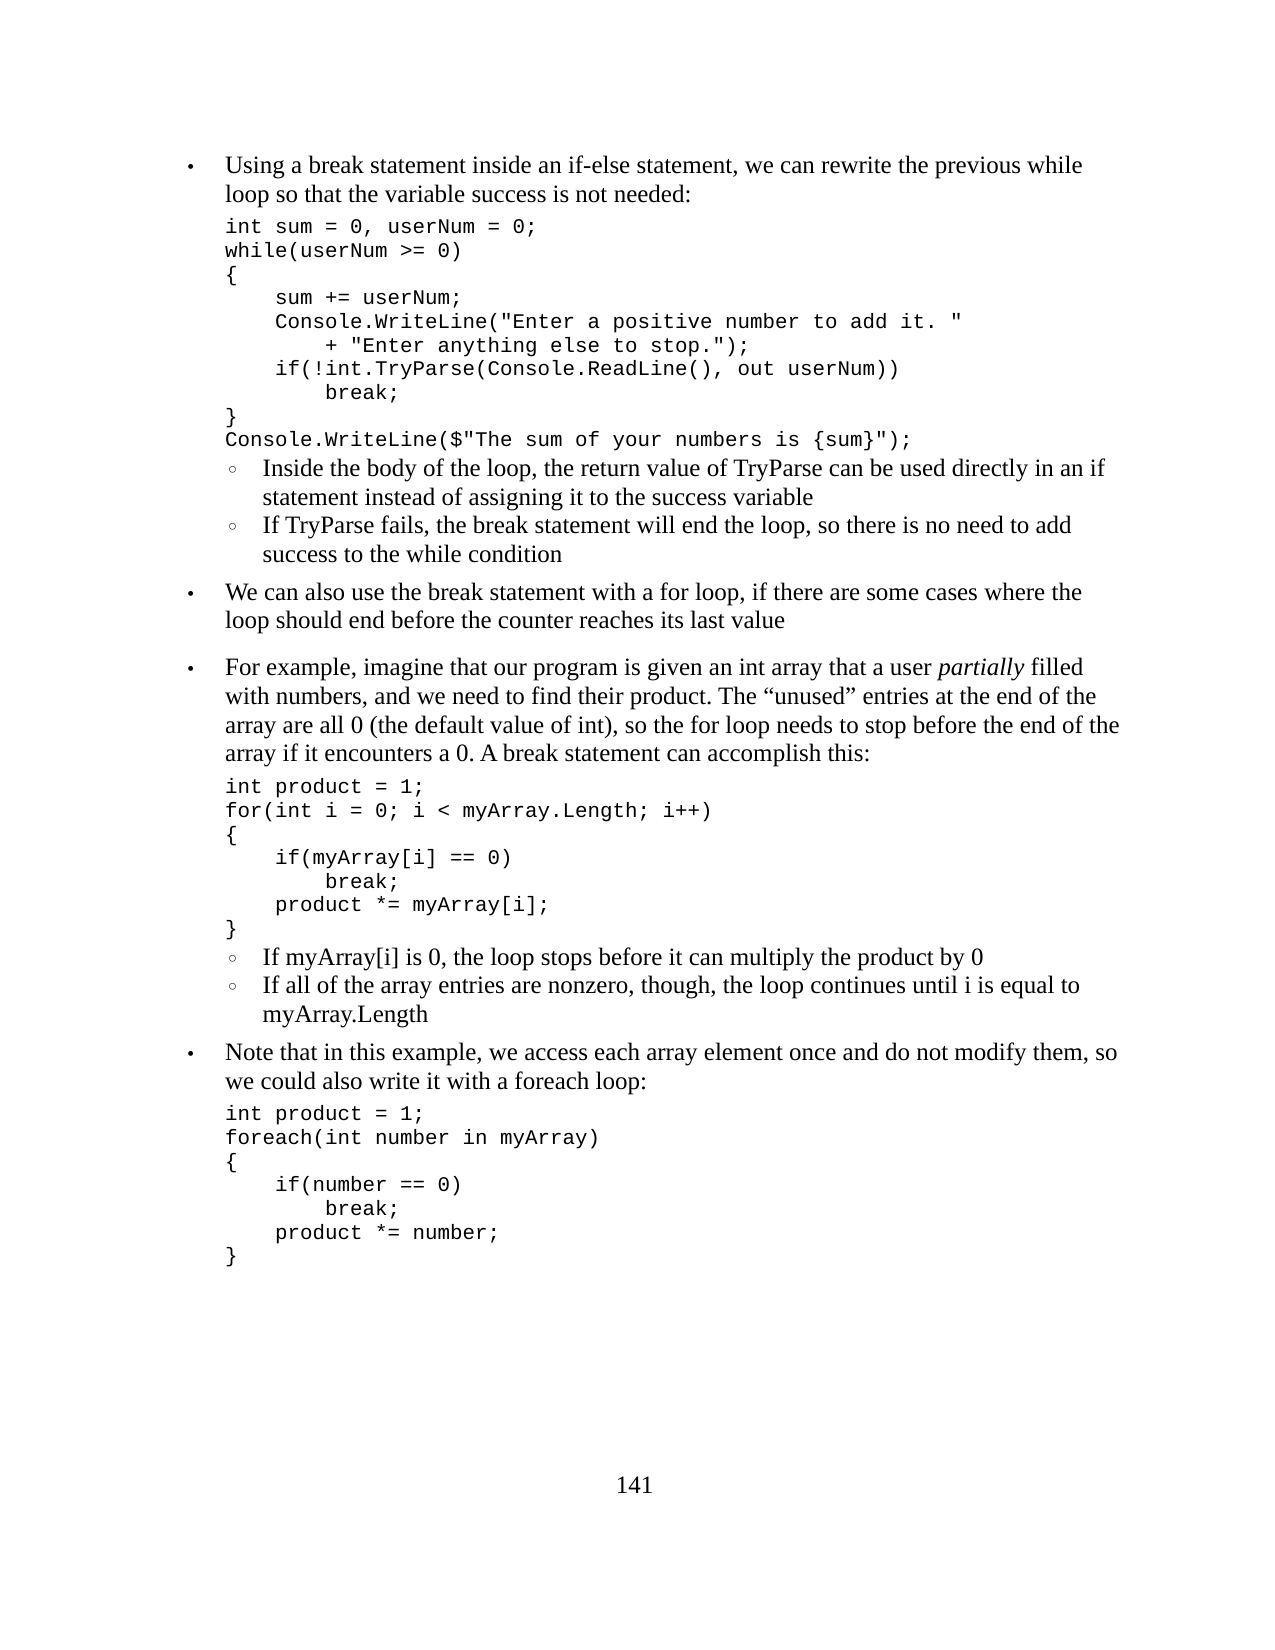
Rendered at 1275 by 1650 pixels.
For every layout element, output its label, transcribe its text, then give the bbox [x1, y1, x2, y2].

list Note that in this example, we access each array element once and do not modify them, so we could also write it with a foreach loop: [187, 1037, 1125, 1094]
list We can also use the break statement with a for loop, if there are some cases where the loop should end before the counter reaches its last value [187, 577, 1125, 634]
list } [187, 918, 1125, 942]
list Inside the body of the loop, the return value of TryParse can be used directly in an if statement instead of assigning it to the success variable [225, 453, 1125, 510]
list { [187, 823, 1125, 847]
list break; [187, 1198, 1125, 1222]
list if(myArray[i] == 0) [187, 847, 1125, 871]
list + "Enter anything else to stop."); [187, 335, 1125, 358]
list break; [187, 871, 1125, 894]
list product *= myArray[i]; [187, 894, 1125, 918]
list } [187, 406, 1125, 429]
list Using a break statement inside an if-else statement, we can rewrite the previous while loop so that the variable success is not needed: [187, 150, 1125, 207]
list if(number == 0) [187, 1174, 1125, 1198]
list int product = 1; [187, 1103, 1125, 1127]
list { [187, 264, 1125, 287]
list foreach(int number in myArray) [187, 1127, 1125, 1151]
list break; [187, 382, 1125, 406]
list int product = 1; [187, 776, 1125, 800]
list Console.WriteLine($"The sum of your numbers is {sum}"); [187, 429, 1125, 453]
list for(int i = 0; i < myArray.Length; i++) [187, 800, 1125, 823]
list while(userNum >= 0) [187, 240, 1125, 264]
list If myArray[i] is 0, the loop stops before it can multiply the product by 0 [225, 942, 1125, 971]
list { [187, 1151, 1125, 1174]
list For example, imagine that our program is given an int array that a user partially filled with numbers, and we need to find their product. The “unused” entries at the end of the array are all 0 (the default value of int), so the for loop needs to stop before the end of the array if it encounters a 0. A break statement can accomplish this: [187, 652, 1125, 767]
list sum += userNum; [187, 287, 1125, 311]
list If all of the array entries are nonzero, though, the loop continues until i is equal to myArray.Length [225, 971, 1125, 1028]
list If TryParse fails, the break statement will end the loop, so there is no need to add success to the while condition [225, 510, 1125, 568]
list if(!int.TryParse(Console.ReadLine(), out userNum)) [187, 358, 1125, 382]
list product *= number; [187, 1222, 1125, 1245]
list int sum = 0, userNum = 0; [187, 216, 1125, 240]
list } [187, 1245, 1125, 1269]
list Console.WriteLine("Enter a positive number to add it. " [187, 311, 1125, 335]
